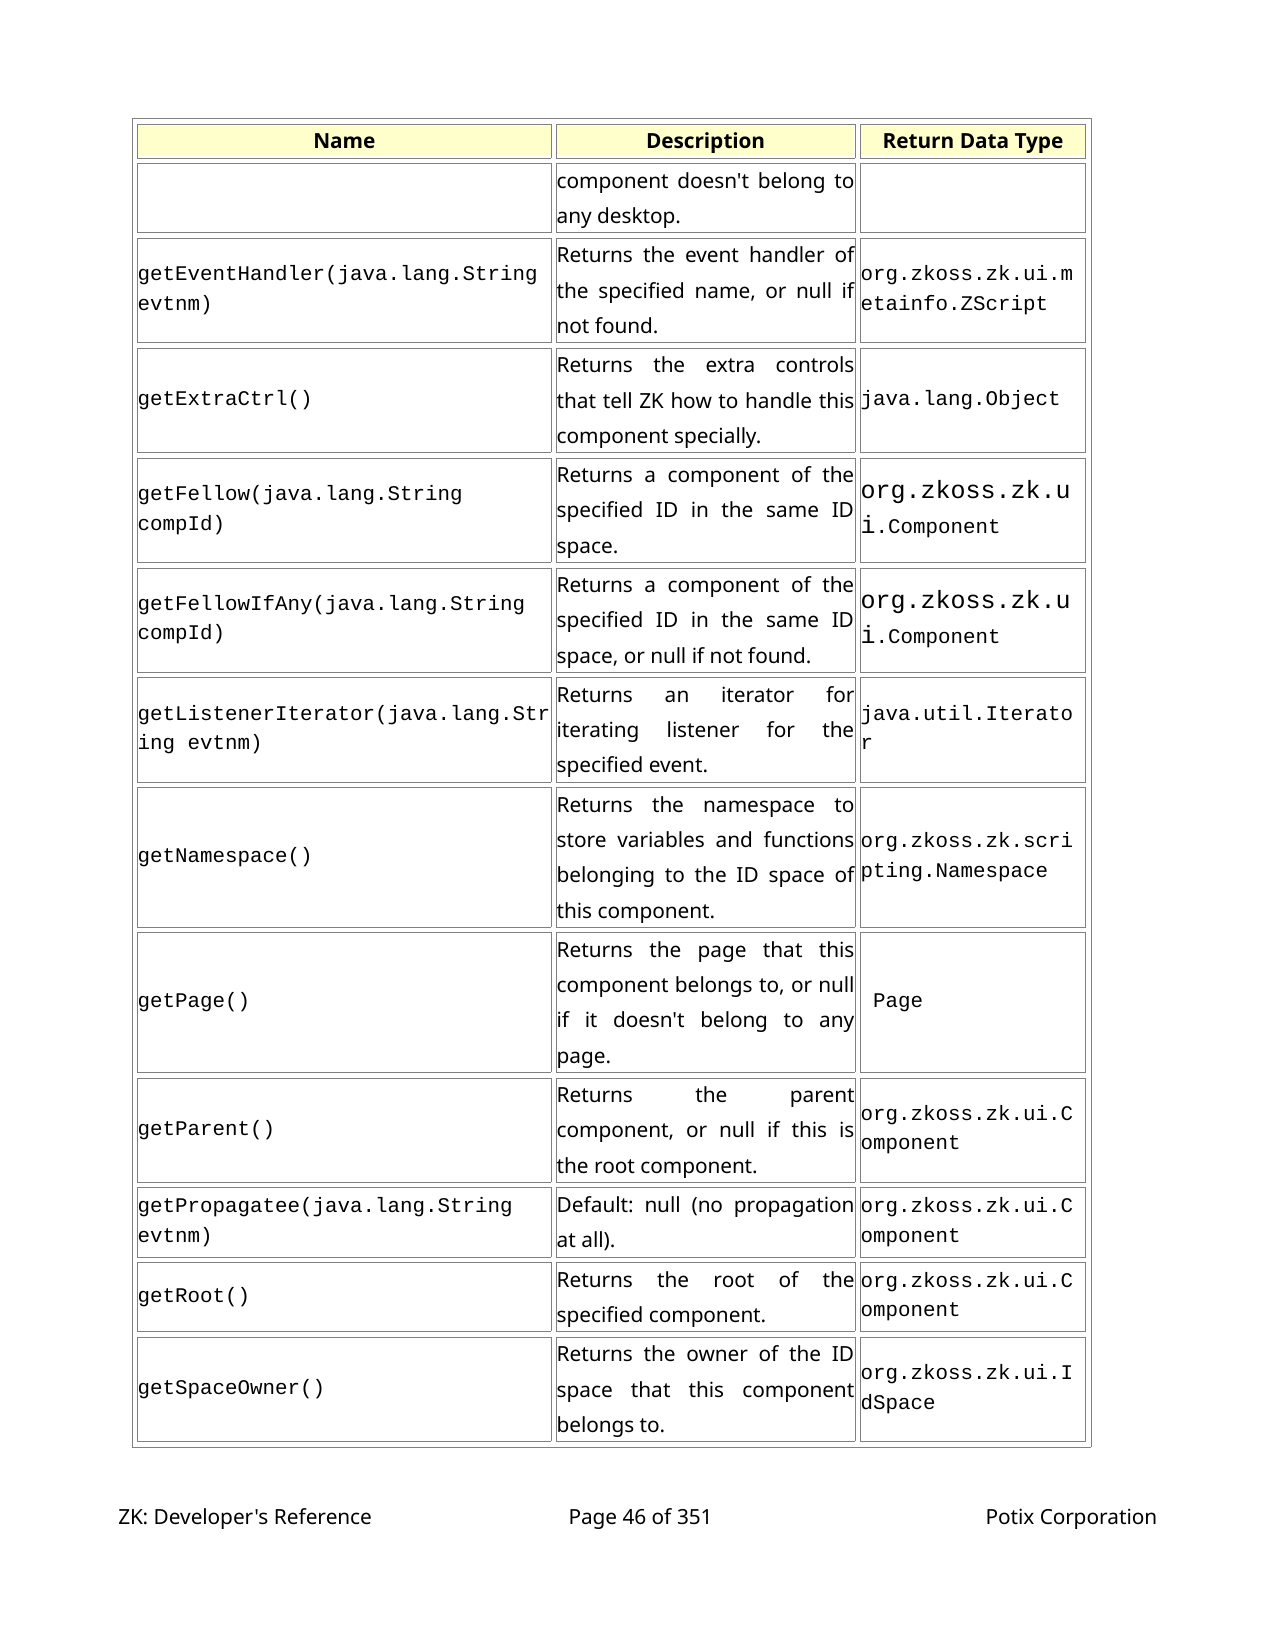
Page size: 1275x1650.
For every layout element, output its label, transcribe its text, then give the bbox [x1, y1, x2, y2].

table_cell Returns the event handler of the specified name, or null if not found. [554, 232, 857, 342]
table_cell getListenerIterator(java.lang.String evtnm) [134, 672, 553, 782]
table_cell org.zkoss.zk.ui.Component [858, 1182, 1088, 1257]
table_cell getPage() [134, 927, 553, 1072]
table_cell org.zkoss.zk.ui.Component [858, 1257, 1088, 1331]
table_cell getEventHandler(java.lang.String evtnm) [134, 232, 553, 342]
table_cell java.util.Iterator [858, 672, 1088, 782]
table_cell getNamespace() [134, 782, 553, 927]
table_cell Returns the root of the specified component. [554, 1257, 857, 1331]
table_cell org.zkoss.zk.ui.metainfo.ZScript [858, 232, 1088, 342]
table_header Return Data Type [858, 119, 1088, 158]
table_cell org.zkoss.zk.ui.Component [858, 1072, 1088, 1182]
table_cell Returns the namespace to store variables and functions belonging to the ID space of this component. [554, 782, 857, 927]
table_header Name [134, 119, 553, 158]
table_cell org.zkoss.zk.scripting.Namespace [858, 782, 1088, 927]
table_cell java.lang.Object [858, 342, 1088, 452]
table_cell Returns the extra controls that tell ZK how to handle this component specially. [554, 342, 857, 452]
table_cell getRoot() [134, 1257, 553, 1331]
table_cell Default: null (no propagation at all). [554, 1182, 857, 1257]
table_cell getPropagatee(java.lang.String evtnm) [134, 1182, 553, 1257]
table_cell getExtraCtrl() [134, 342, 553, 452]
table_cell getFellow(java.lang.String compId) [134, 452, 553, 562]
table_cell Page [858, 927, 1088, 1072]
table_cell getSpaceOwner() [134, 1331, 553, 1441]
table_cell getParent() [134, 1072, 553, 1182]
table_cell component doesn't belong to any desktop. [554, 158, 857, 232]
table_cell org.zkoss.zk.ui.IdSpace [858, 1331, 1088, 1441]
table_cell Returns an iterator for iterating listener for the specified event. [554, 672, 857, 782]
table_cell org.zkoss.zk.ui.Component [858, 562, 1088, 672]
table_cell getFellowIfAny(java.lang.String compId) [134, 562, 553, 672]
table_cell Returns the owner of the ID space that this component belongs to. [554, 1331, 857, 1441]
table_cell Returns the parent component, or null if this is the root component. [554, 1072, 857, 1182]
table_cell Returns a component of the specified ID in the same ID space, or null if not found. [554, 562, 857, 672]
table_cell Returns a component of the specified ID in the same ID space. [554, 452, 857, 562]
table_cell [134, 158, 553, 232]
table_cell Returns the page that this component belongs to, or null if it doesn't belong to any page. [554, 927, 857, 1072]
table_cell org.zkoss.zk.ui.Component [858, 452, 1088, 562]
table_header Description [554, 119, 857, 158]
table_cell [858, 158, 1088, 232]
